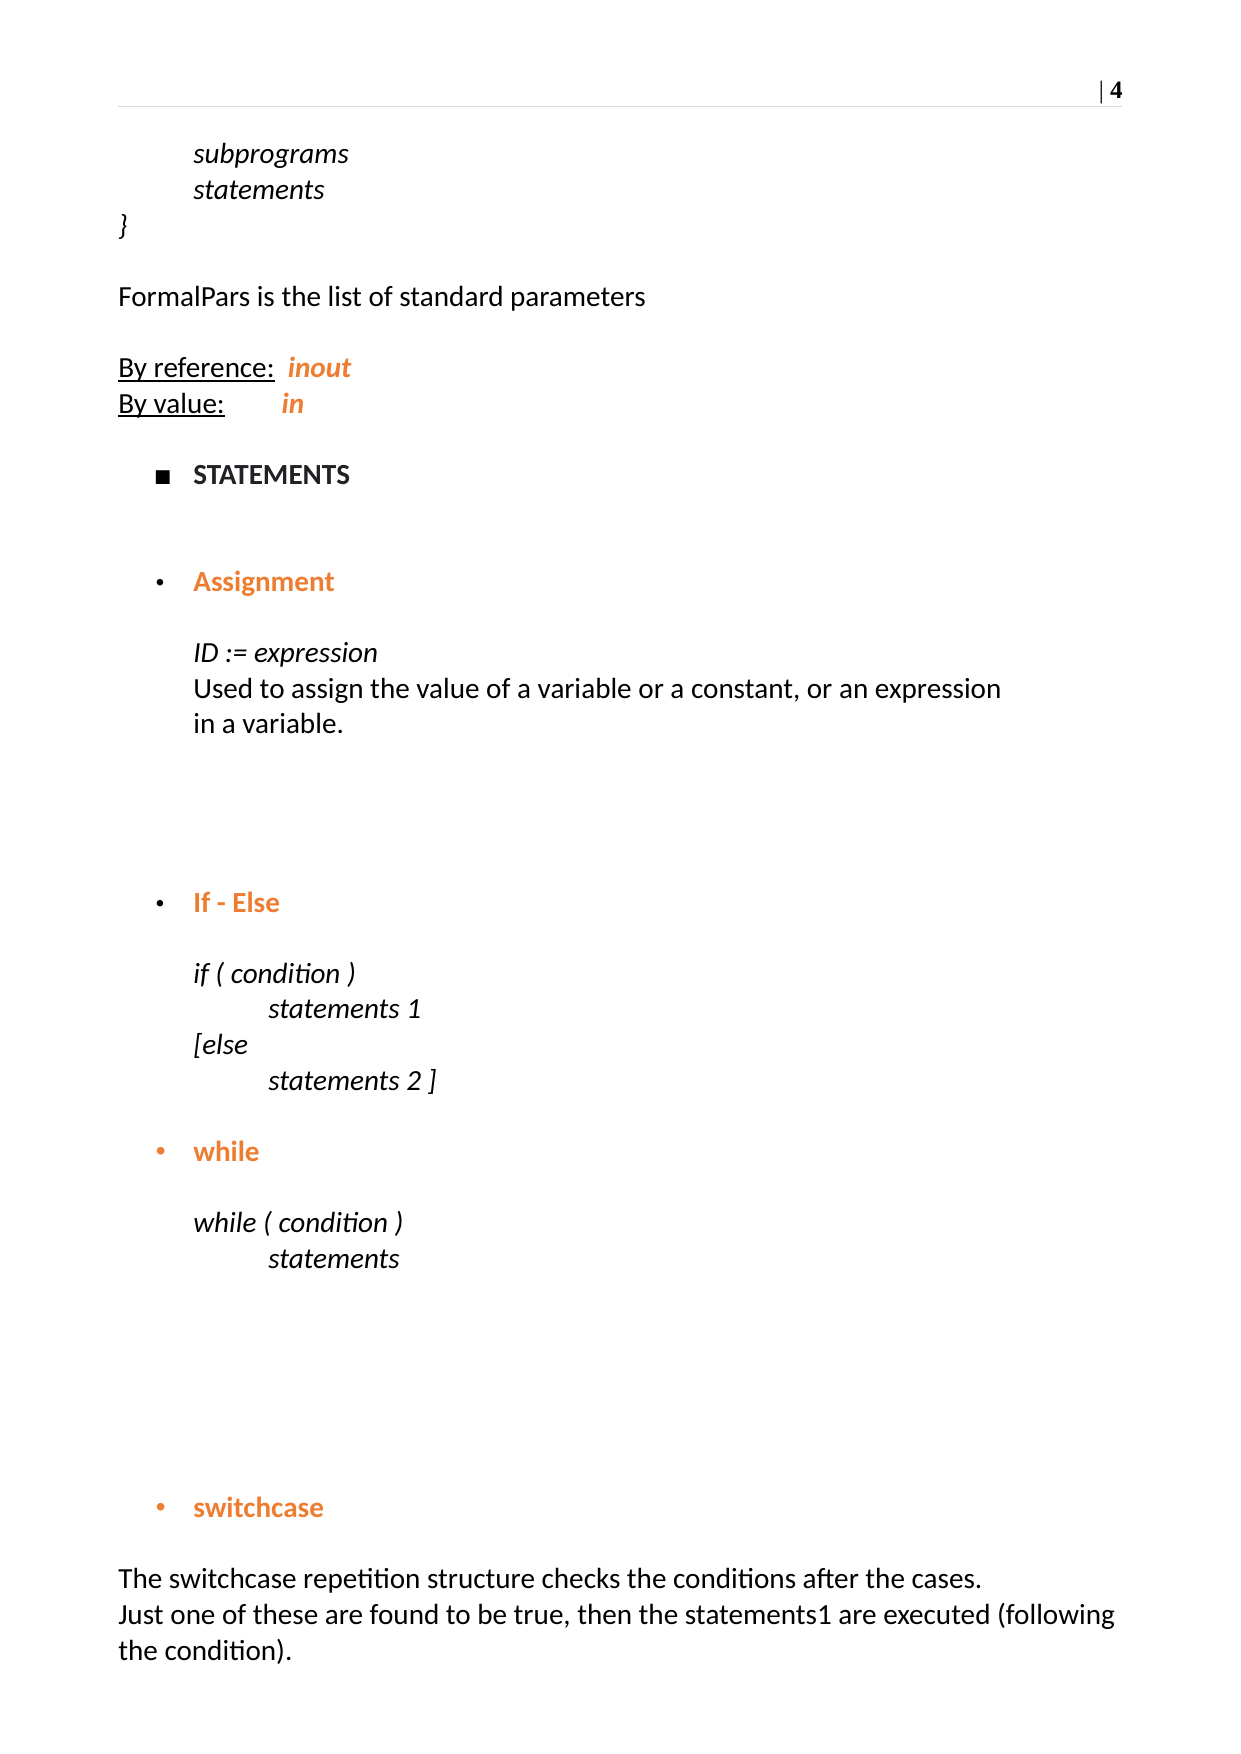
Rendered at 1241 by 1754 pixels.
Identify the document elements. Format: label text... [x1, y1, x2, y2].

text The switchcase repetition structure checks the conditions after the cases. [118, 1561, 1122, 1596]
text Used to assign the value of a variable or a constant, or an expression [118, 670, 1122, 706]
text Just one of these are found to be true, then the statements1 are executed (following the condition). [118, 1596, 1122, 1667]
text By value: in [118, 385, 1122, 421]
text in a variable. [118, 706, 1122, 741]
text statements [118, 171, 1122, 207]
text By reference: inout [118, 349, 1122, 385]
list Assignment [156, 563, 1122, 599]
text statements 2 ] [118, 1062, 1122, 1097]
list switchcase [156, 1489, 1122, 1525]
text FormalPars is the list of standard parameters [118, 278, 1122, 314]
text if ( condition ) [118, 955, 1122, 991]
text while ( condition ) [118, 1204, 1122, 1240]
list while [156, 1133, 1122, 1169]
text statements 1 [118, 991, 1122, 1026]
text } [118, 207, 1122, 242]
text statements [118, 1240, 1122, 1276]
list STATEMENTS [156, 456, 1122, 492]
list If - Else [156, 884, 1122, 919]
text [else [118, 1026, 1122, 1062]
text ID := expression [118, 634, 1122, 670]
text subprograms [118, 136, 1122, 171]
